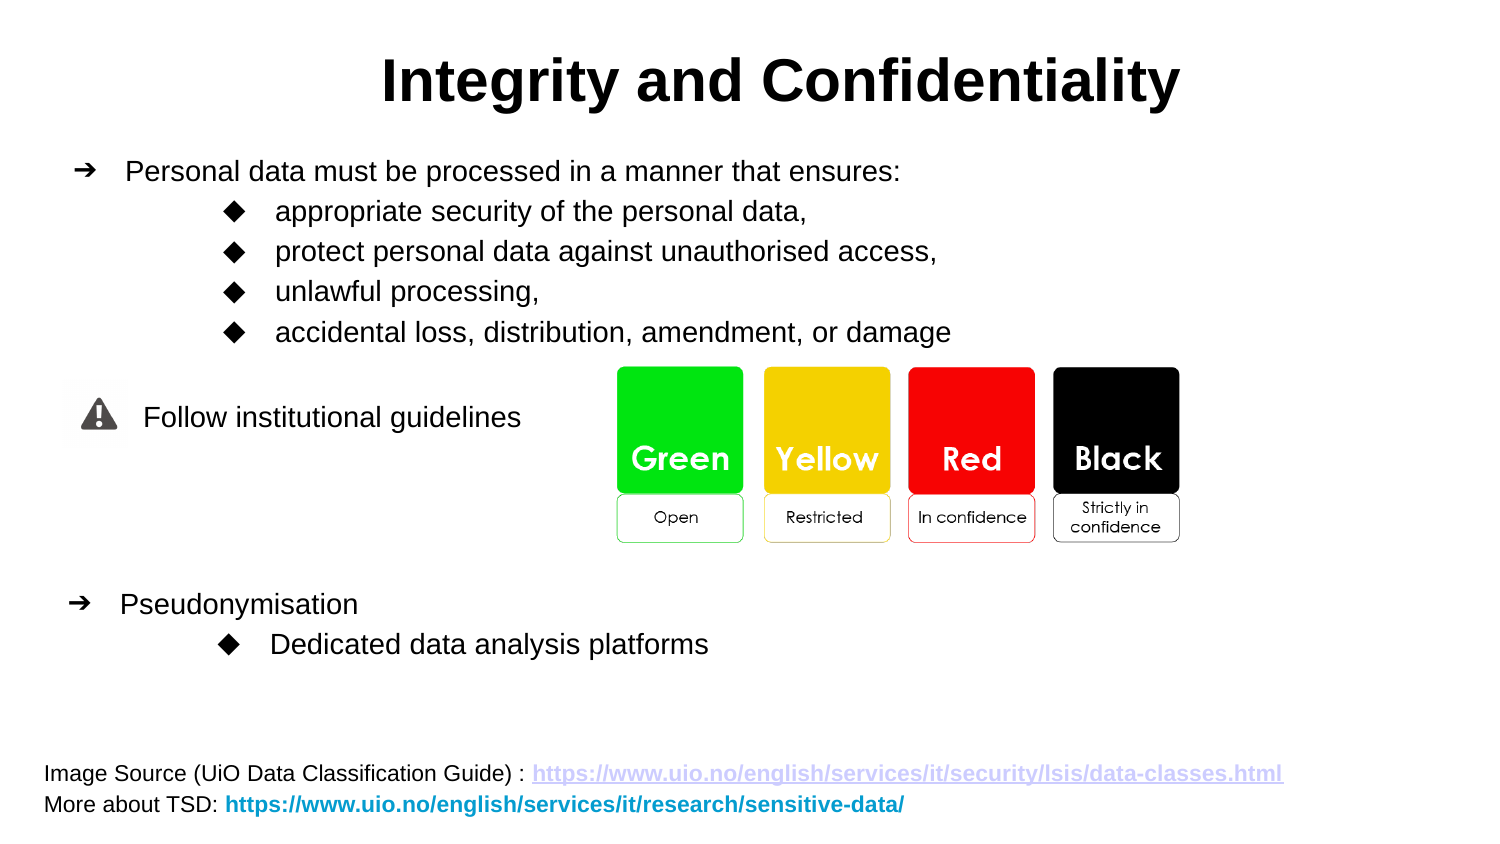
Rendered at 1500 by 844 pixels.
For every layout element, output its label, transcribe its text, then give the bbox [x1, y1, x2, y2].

picture [616, 366, 1180, 543]
text_box Pseudonymisation Dedicated data analysis platforms [44, 565, 1180, 691]
text_box Personal data must be processed in a manner that ensures: appropriate security of the personal data, protect personal data against unauthorised access, unlawful processing, accidental loss, distribution, amendment, or damage [50, 132, 1434, 367]
text_box Image Source (UiO Data Classification Guide) : https://www.uio.no/english/services/it/security/lsis/data-classes.html More about TSD: https://www.uio.no/english/services/it/research/sensitive-data/ [28, 738, 1472, 833]
text_box Integrity and Confidentiality [210, 22, 1354, 132]
text_box Follow institutional guidelines [68, 379, 616, 474]
picture [62, 379, 128, 448]
